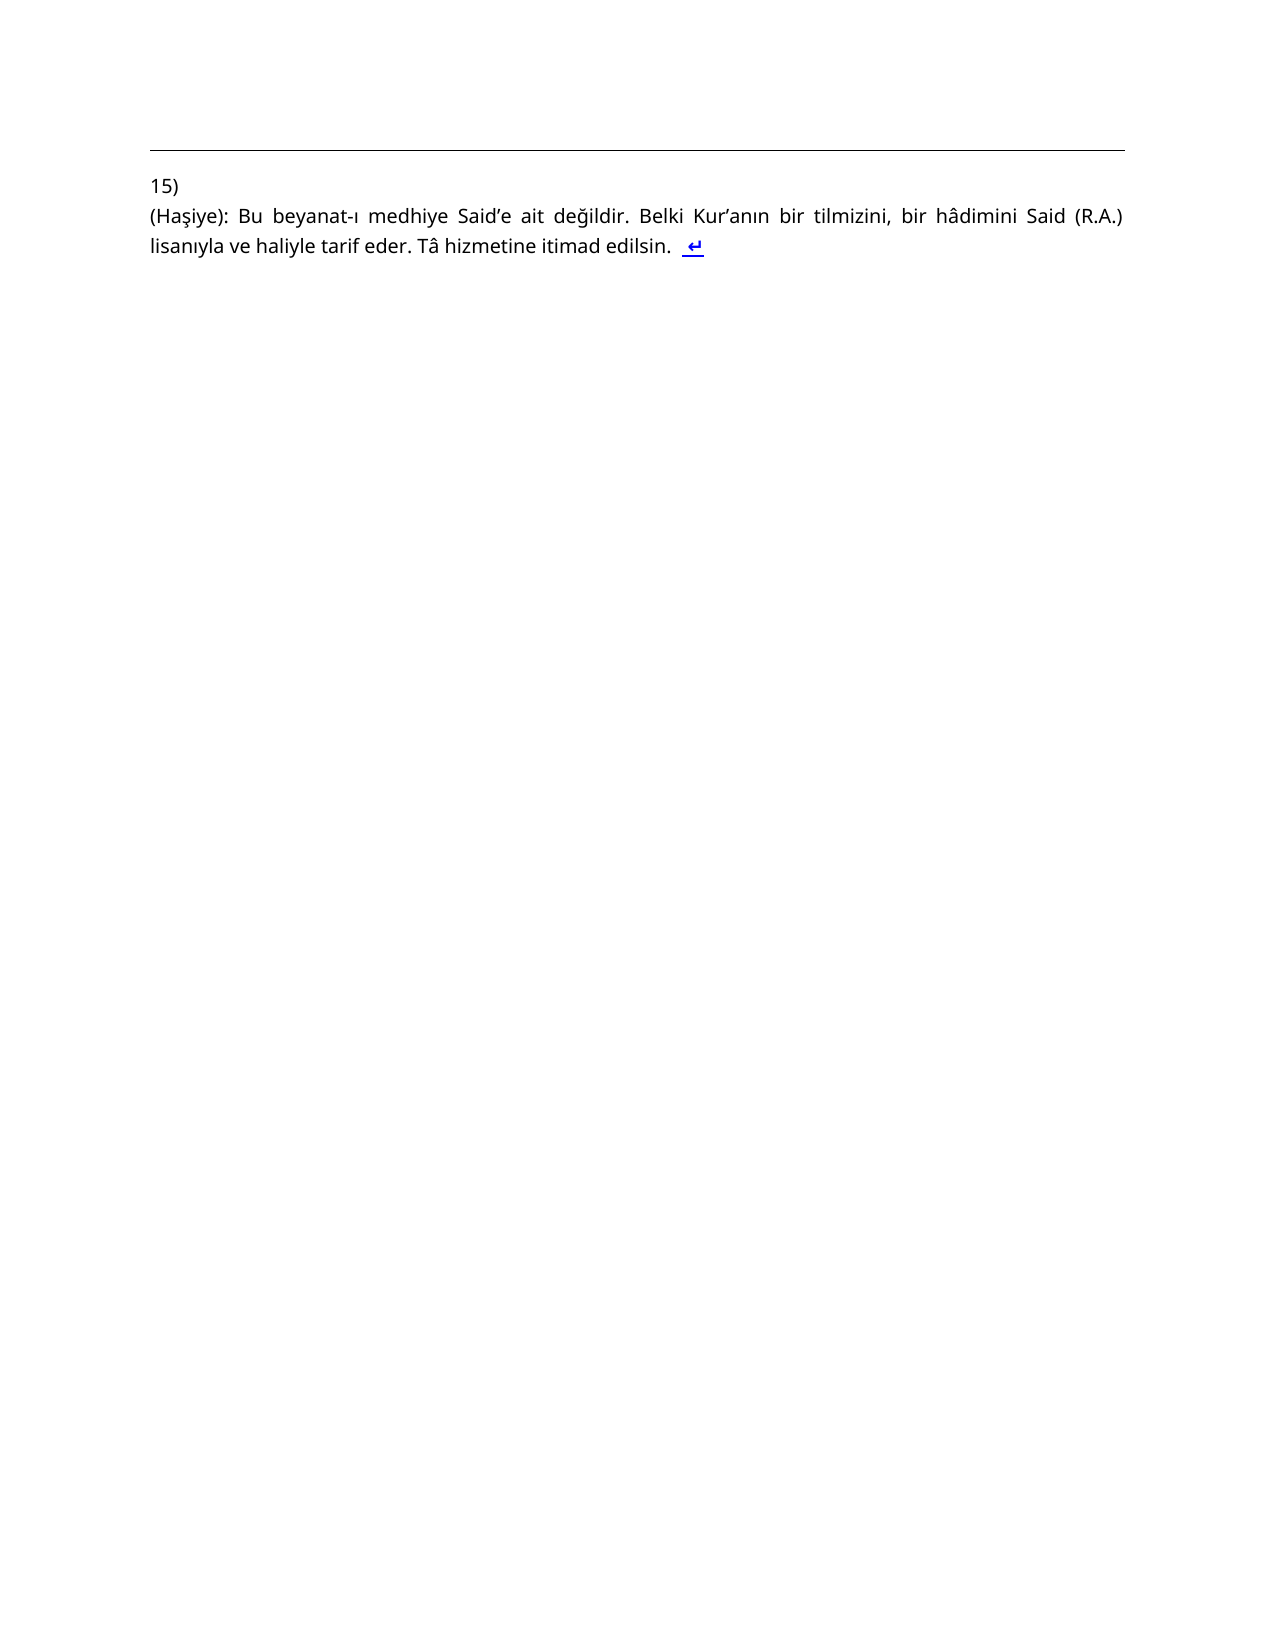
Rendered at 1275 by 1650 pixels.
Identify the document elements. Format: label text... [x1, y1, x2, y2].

text 15) [150, 151, 1125, 199]
text (Haşiye): Bu beyanat-ı medhiye Said’e ait değildir. Belki Kur’anın bir tilmizini, bir hâdimini Said (R.A.) lisanıyla ve haliyle tarif eder. Tâ hizmetine itimad edilsin. ↵ [150, 199, 1125, 259]
